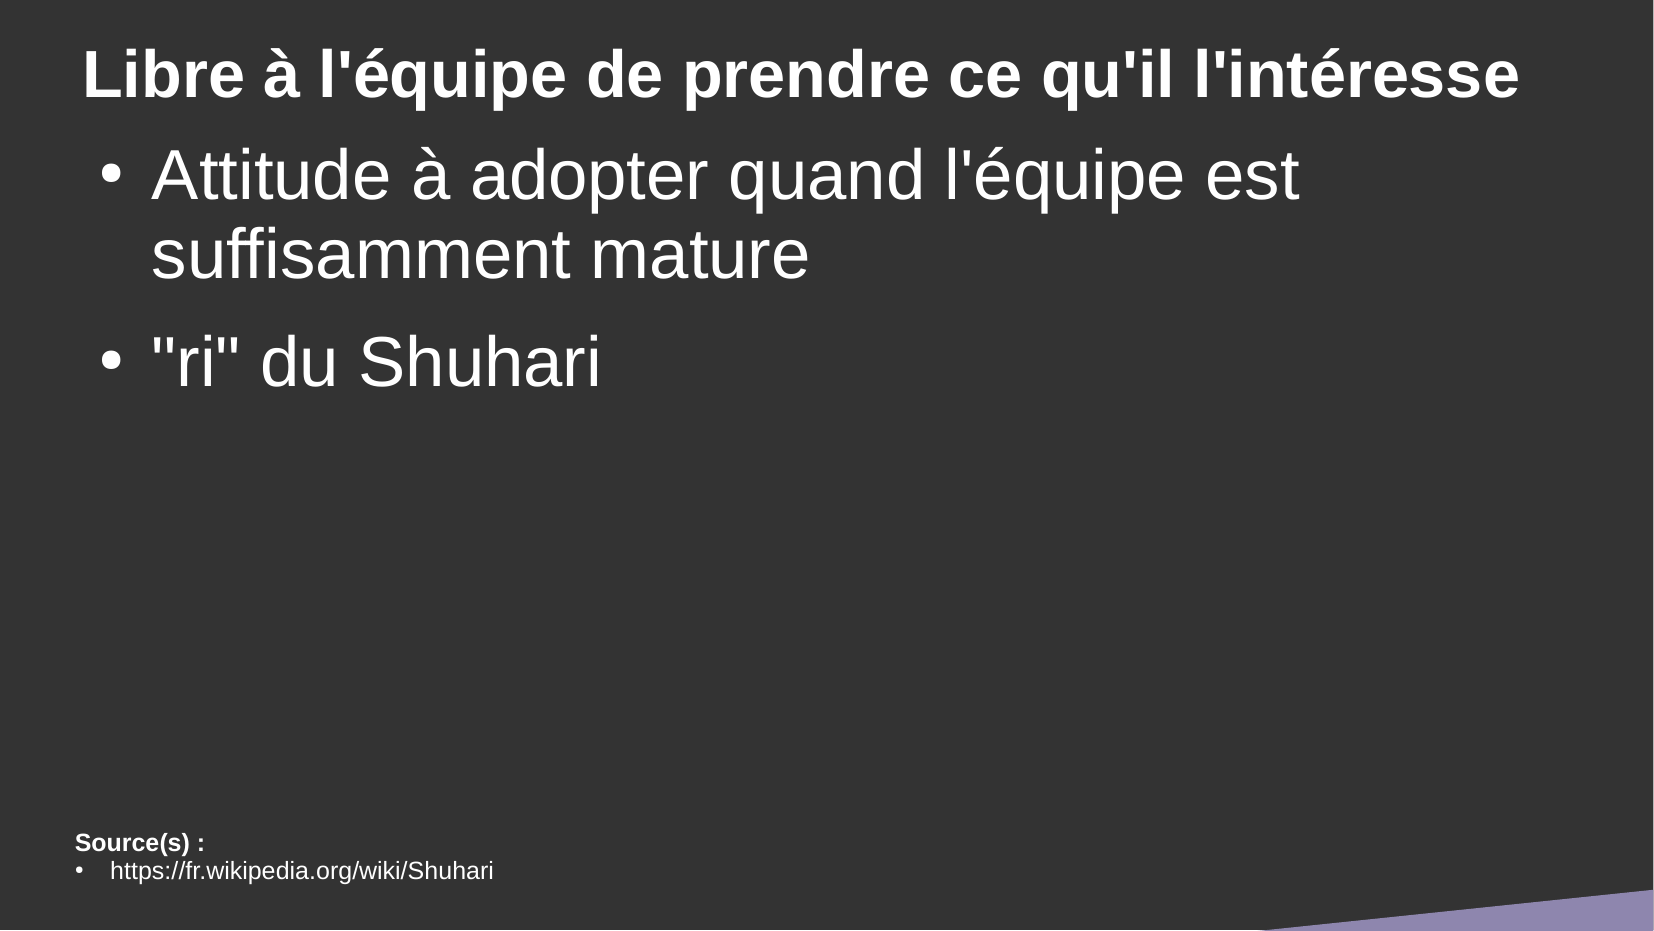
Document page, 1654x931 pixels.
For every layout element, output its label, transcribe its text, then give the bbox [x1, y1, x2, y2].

title Libre à l'équipe de prendre ce qu'il l'intéresse [82, 37, 1571, 122]
text_box [1257, 889, 1654, 931]
list Attitude à adopter quand l'équipe est suffisamment mature "ri" du Shuhari [80, 135, 1620, 777]
text_box Source(s) : https://fr.wikipedia.org/wiki/Shuhari [60, 821, 1546, 921]
